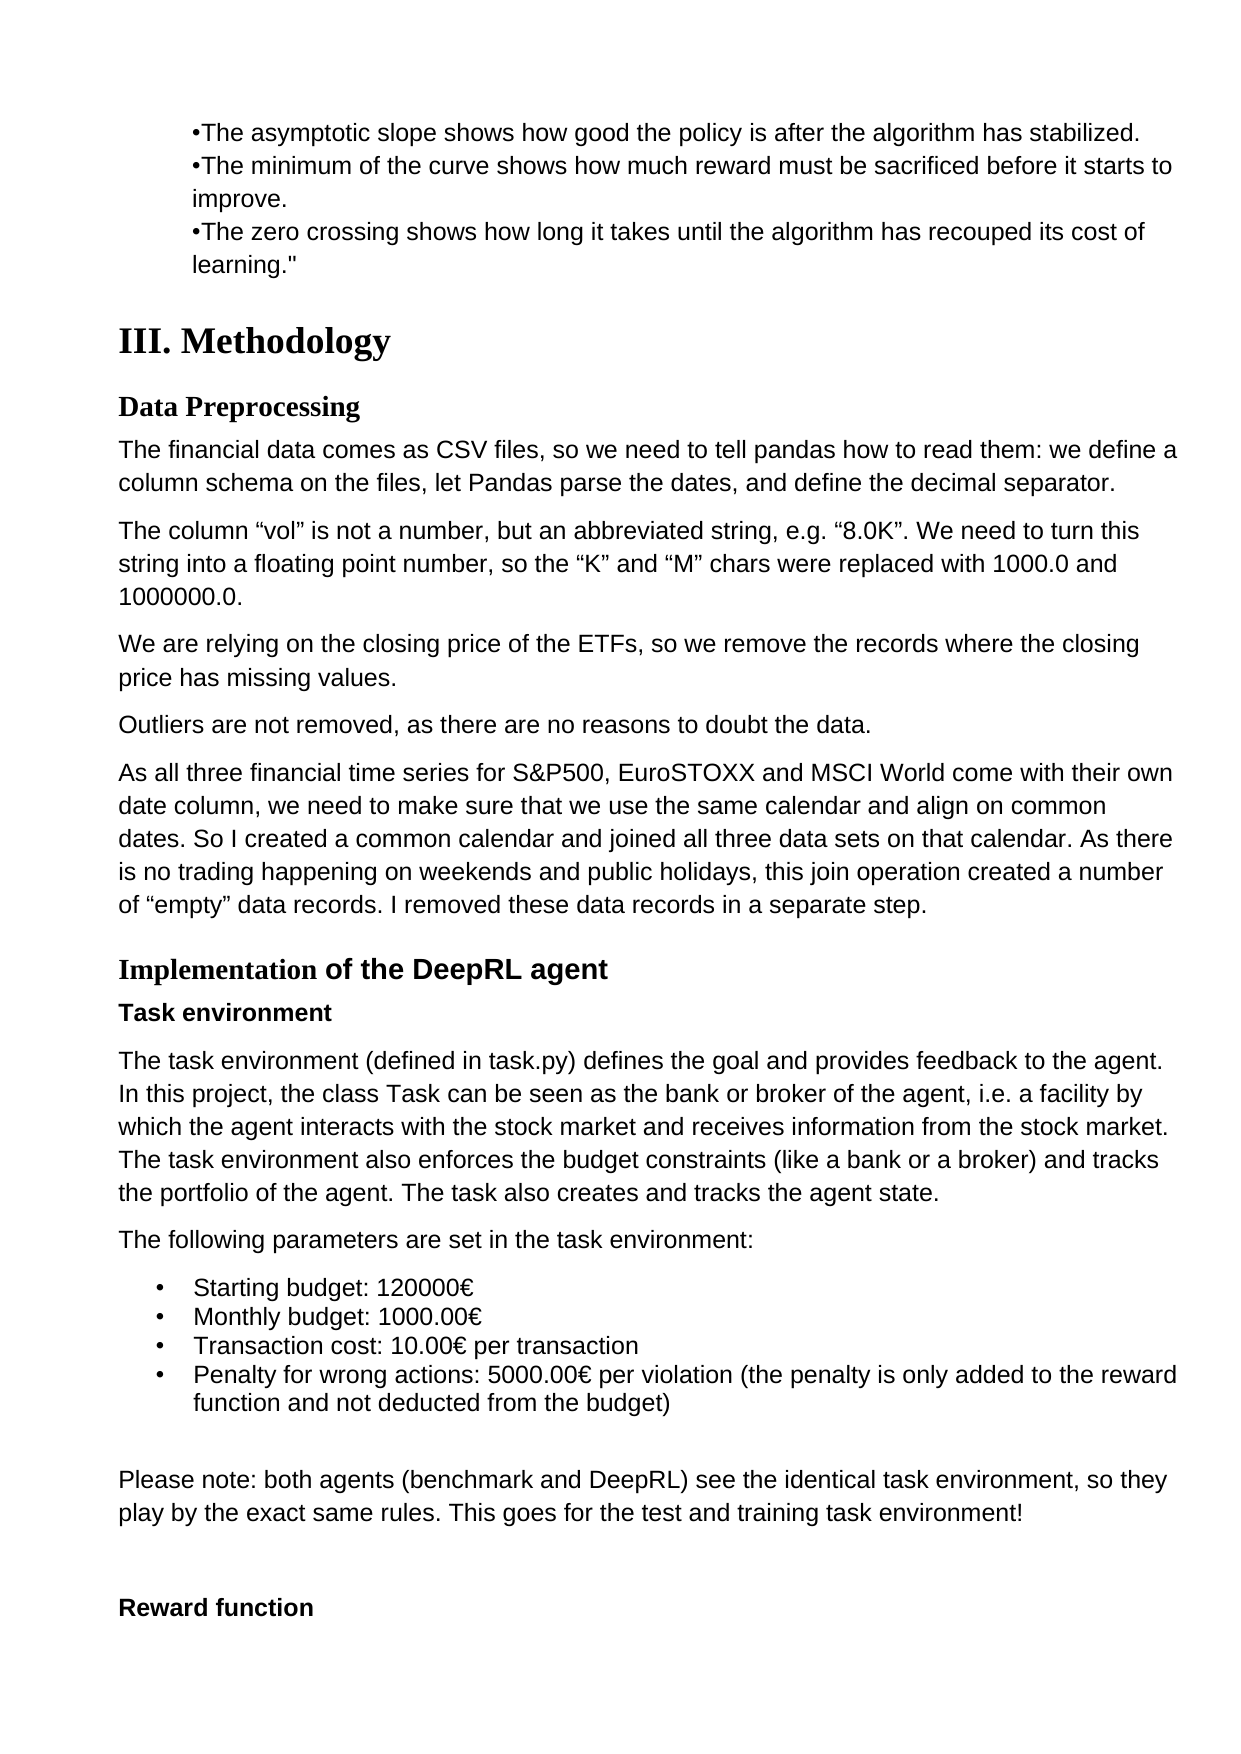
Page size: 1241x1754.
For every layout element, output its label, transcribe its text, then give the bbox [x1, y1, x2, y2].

text We are relying on the closing price of the ETFs, so we remove the records where the closing price has missing values. [118, 629, 1181, 691]
text Please note: both agents (benchmark and DeepRL) see the identical task environment, so they play by the exact same rules. This goes for the test and training task environment! [118, 1465, 1181, 1527]
subtitle Data Preprocessing [118, 389, 1181, 423]
list Monthly budget: 1000.00€ [156, 1302, 1181, 1331]
text The financial data comes as CSV files, so we need to tell pandas how to read them: we define a column schema on the files, let Pandas parse the dates, and define the decimal separator. [118, 435, 1181, 497]
text As all three financial time series for S&P500, EuroSTOXX and MSCI World come with their own date column, we need to make sure that we use the same calendar and align on common dates. So I created a common calendar and joined all three data sets on that calendar. As there is no trading happening on weekends and public holidays, this join operation created a number of “empty” data records. I removed these data records in a separate step. [118, 758, 1181, 918]
subtitle III. Methodology [118, 319, 1181, 362]
list The minimum of the curve shows how much reward must be sacrificed before it starts to improve. [118, 151, 1181, 213]
subtitle Implementation of the DeepRL agent [118, 952, 1181, 986]
text The following parameters are set in the task environment: [118, 1225, 1181, 1254]
text Task environment [118, 998, 1181, 1027]
text Reward function [118, 1593, 1181, 1622]
list Transaction cost: 10.00€ per transaction [156, 1331, 1181, 1359]
list Starting budget: 120000€ [156, 1273, 1181, 1302]
text Outliers are not removed, as there are no reasons to doubt the data. [118, 710, 1181, 739]
list The zero crossing shows how long it takes until the algorithm has recouped its cost of learning." [118, 217, 1181, 279]
text The column “vol” is not a number, but an abbreviated string, e.g. “8.0K”. We need to turn this string into a floating point number, so the “K” and “M” chars were replaced with 1000.0 and 1000000.0. [118, 516, 1181, 611]
text The task environment (defined in task.py) defines the goal and provides feedback to the agent. In this project, the class Task can be seen as the bank or broker of the agent, i.e. a facility by which the agent interacts with the stock market and receives information from the stock market. The task environment also enforces the budget constraints (like a bank or a broker) and tracks the portfolio of the agent. The task also creates and tracks the agent state. [118, 1046, 1181, 1207]
list Penalty for wrong actions: 5000.00€ per violation (the penalty is only added to the reward function and not deducted from the budget) [156, 1359, 1181, 1417]
list The asymptotic slope shows how good the policy is after the algorithm has stabilized. [118, 118, 1181, 147]
